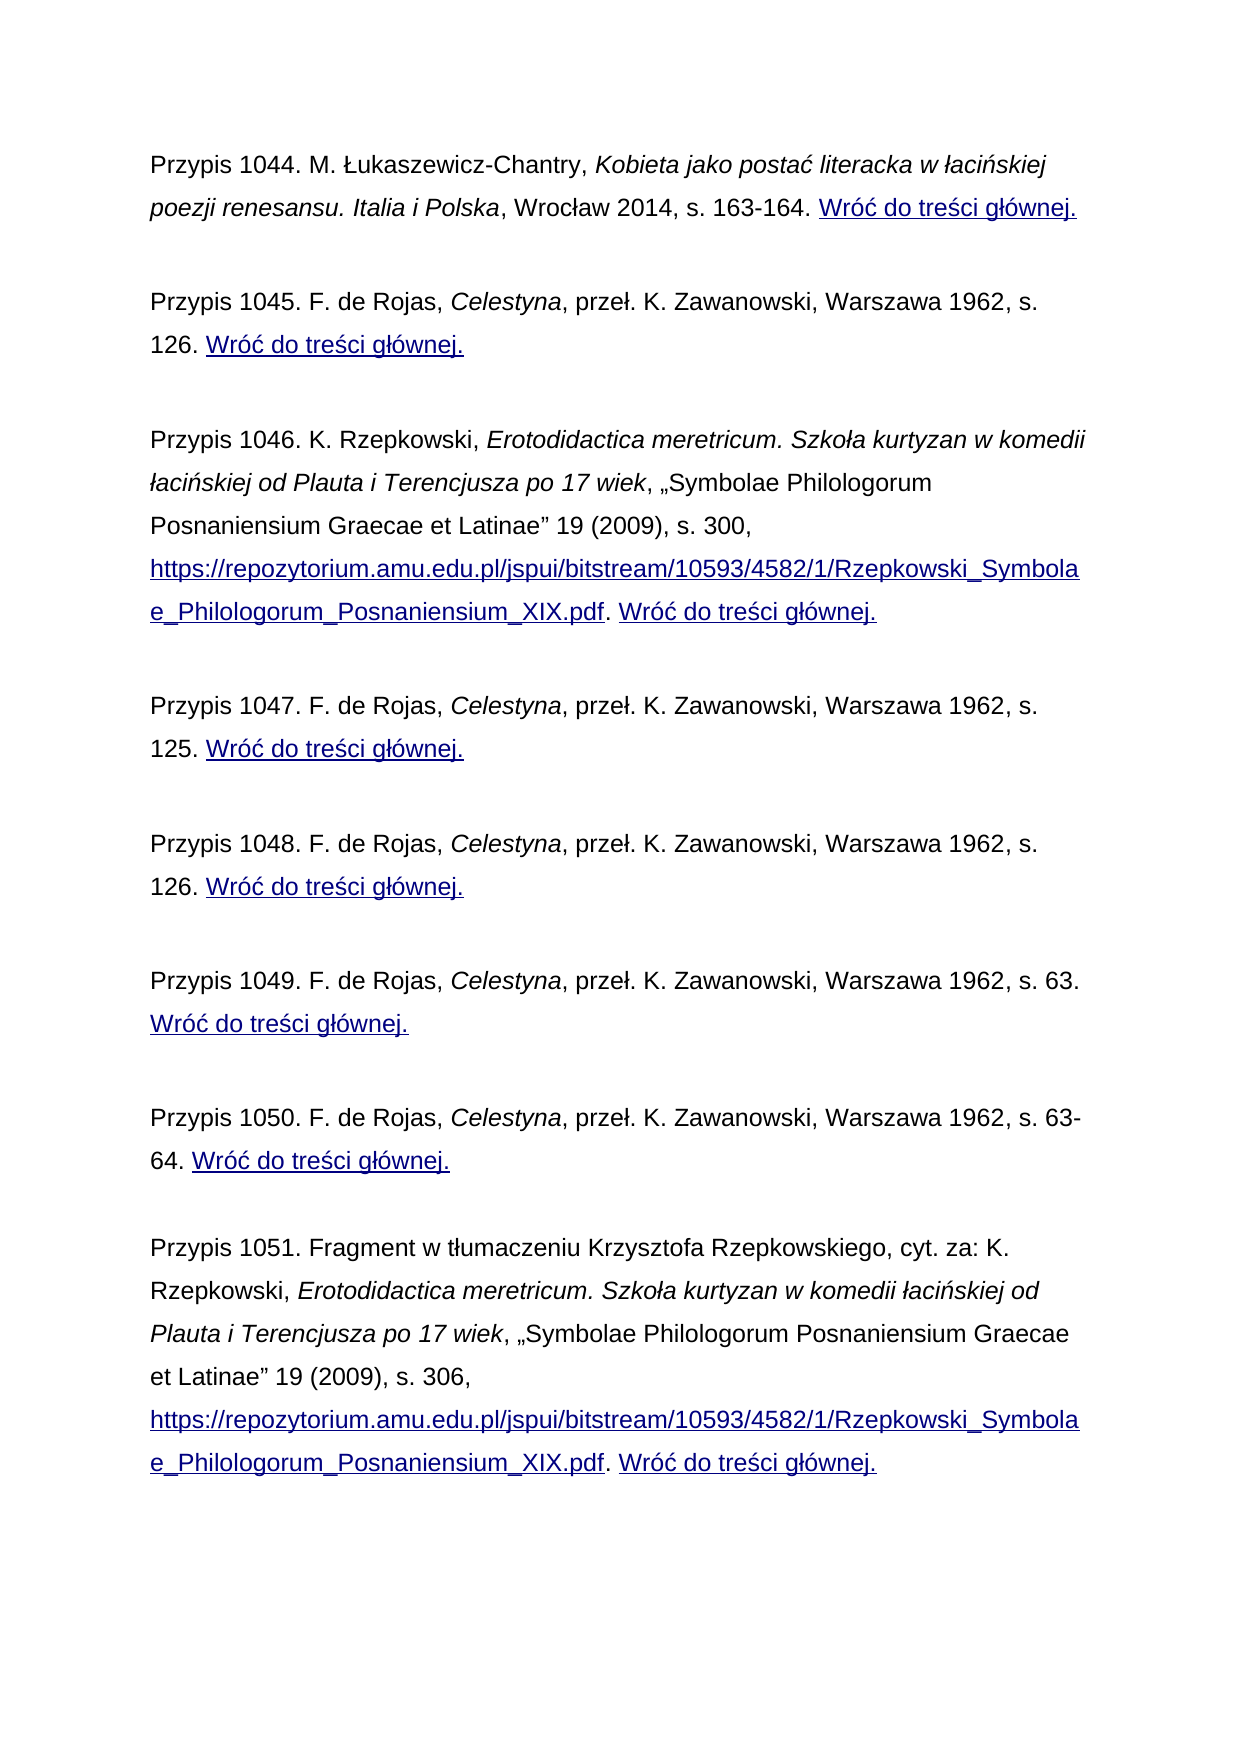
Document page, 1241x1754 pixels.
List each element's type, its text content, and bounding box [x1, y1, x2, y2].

text Przypis 1045. F. de Rojas, Celestyna, przeł. K. Zawanowski, Warszawa 1962, s. 126. Wróć do treści głównej. [150, 287, 1090, 359]
text Przypis 1044. M. Łukaszewicz-Chantry, Kobieta jako postać literacka w łacińskiej poezji renesansu. Italia i Polska, Wrocław 2014, s. 163-164. Wróć do treści głównej. [150, 150, 1090, 222]
text Przypis 1048. F. de Rojas, Celestyna, przeł. K. Zawanowski, Warszawa 1962, s. 126. Wróć do treści głównej. [150, 828, 1090, 900]
text Przypis 1049. F. de Rojas, Celestyna, przeł. K. Zawanowski, Warszawa 1962, s. 63. Wróć do treści głównej. [150, 966, 1090, 1038]
text Przypis 1050. F. de Rojas, Celestyna, przeł. K. Zawanowski, Warszawa 1962, s. 63-64. Wróć do treści głównej. [150, 1103, 1090, 1175]
text Przypis 1046. K. Rzepkowski, Erotodidactica meretricum. Szkoła kurtyzan w komedii łacińskiej od Plauta i Terencjusza po 17 wiek, „Symbolae Philologorum Posnaniensium Graecae et Latinae” 19 (2009), s. 300, https://repozytorium.amu.edu.pl/jspui/bitstream/10593/4582/1/Rzepkowski_Symbolae_Philologorum_Posnaniensium_XIX.pdf. Wróć do treści głównej. [150, 424, 1090, 626]
text Przypis 1047. F. de Rojas, Celestyna, przeł. K. Zawanowski, Warszawa 1962, s. 125. Wróć do treści głównej. [150, 691, 1090, 763]
text Przypis 1051. Fragment w tłumaczeniu Krzysztofa Rzepkowskiego, cyt. za: K. Rzepkowski, Erotodidactica meretricum. Szkoła kurtyzan w komedii łacińskiej od Plauta i Terencjusza po 17 wiek, „Symbolae Philologorum Posnaniensium Graecae et Latinae” 19 (2009), s. 306, https://repozytorium.amu.edu.pl/jspui/bitstream/10593/4582/1/Rzepkowski_Symbolae_Philologorum_Posnaniensium_XIX.pdf. Wróć do treści głównej. [150, 1232, 1090, 1477]
